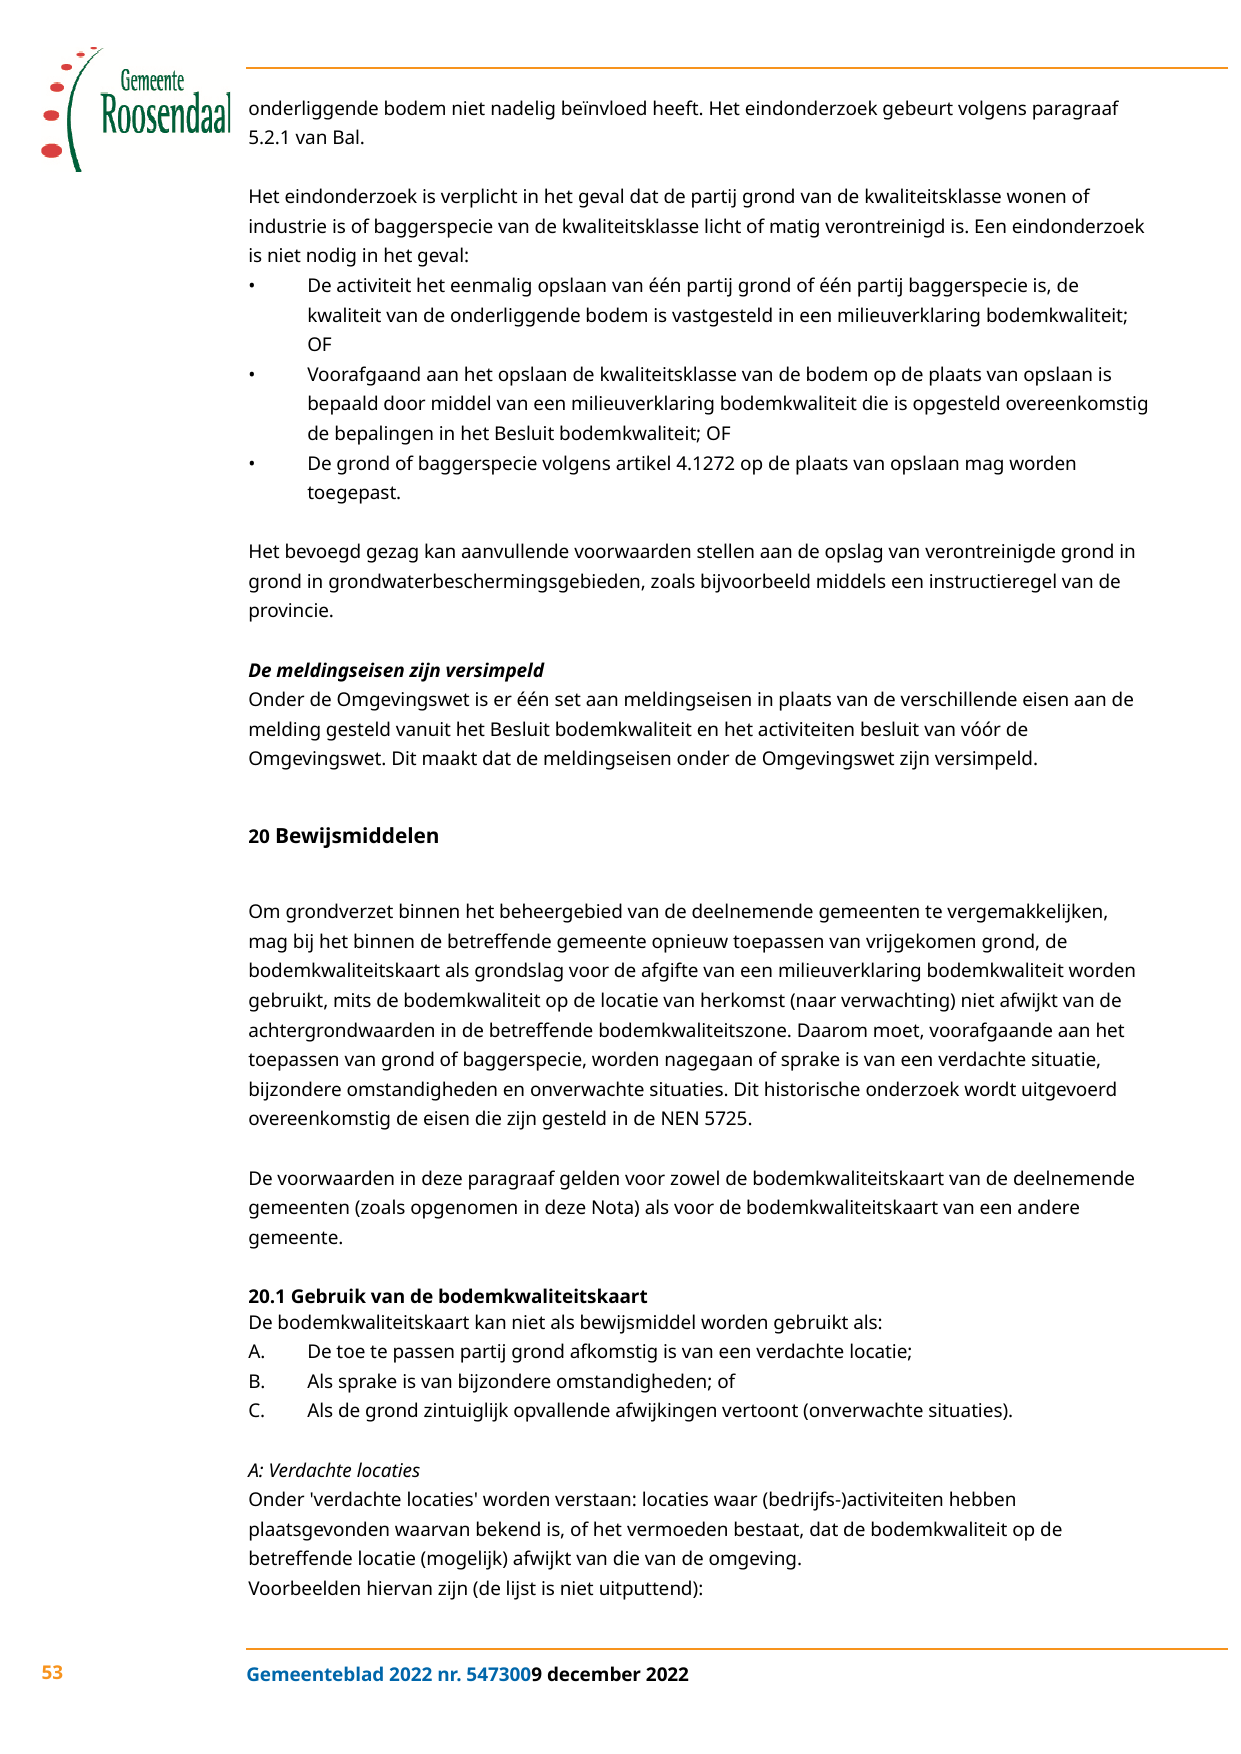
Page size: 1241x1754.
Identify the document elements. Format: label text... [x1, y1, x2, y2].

list Als de grond zintuiglijk opvallende afwijkingen vertoont (onverwachte situaties). [248, 1398, 1152, 1423]
list De toe te passen partij grond afkomstig is van een verdachte locatie; [248, 1338, 1152, 1364]
text Onder 'verdachte locaties' worden verstaan: locaties waar (bedrijfs-)activiteiten hebben plaatsgevonden waarvan bekend is, of het vermoeden bestaat, dat de bodemkwaliteit op de betreffende locatie (mogelijk) afwijkt van die van de omgeving. [248, 1486, 1152, 1571]
text 20.1 Gebruik van de bodemkwaliteitskaart [248, 1283, 1152, 1309]
picture [41, 47, 231, 172]
text De voorwaarden in deze paragraaf gelden voor zowel de bodemkwaliteitskaart van de deelnemende gemeenten (zoals opgenomen in deze Nota) als voor de bodemkwaliteitskaart van een andere gemeente. [248, 1165, 1152, 1250]
text Het eindonderzoek is verplicht in het geval dat de partij grond van de kwaliteitsklasse wonen of industrie is of baggerspecie van de kwaliteitsklasse licht of matig verontreinigd is. Een eindonderzoek is niet nodig in het geval: [248, 183, 1152, 268]
text Onder de Omgevingswet is er één set aan meldingseisen in plaats van de verschillende eisen aan de melding gesteld vanuit het Besluit bodemkwaliteit en het activiteiten besluit van vóór de Omgevingswet. Dit maakt dat de meldingseisen onder de Omgevingswet zijn versimpeld. [248, 686, 1152, 771]
text 20 Bewijsmiddelen [248, 821, 1152, 849]
text Het bevoegd gezag kan aanvullende voorwaarden stellen aan de opslag van verontreinigde grond in grond in grondwaterbeschermingsgebieden, zoals bijvoorbeeld middels een instructieregel van de provincie. [248, 538, 1152, 623]
list De activiteit het eenmalig opslaan van één partij grond of één partij baggerspecie is, de kwaliteit van de onderliggende bodem is vastgesteld in een milieuverklaring bodemkwaliteit; OF [248, 272, 1152, 357]
list Voorafgaand aan het opslaan de kwaliteitsklasse van de bodem op de plaats van opslaan is bepaald door middel van een milieuverklaring bodemkwaliteit die is opgesteld overeenkomstig de bepalingen in het Besluit bodemkwaliteit; OF [248, 361, 1152, 446]
text Om grondverzet binnen het beheergebied van de deelnemende gemeenten te vergemakkelijken, mag bij het binnen de betreffende gemeente opnieuw toepassen van vrijgekomen grond, de bodemkwaliteitskaart als grondslag voor de afgifte van een milieuverklaring bodemkwaliteit worden gebruikt, mits de bodemkwaliteit op de locatie van herkomst (naar verwachting) niet afwijkt van de achtergrondwaarden in de betreffende bodemkwaliteitszone. Daarom moet, voorafgaande aan het toepassen van grond of baggerspecie, worden nagegaan of sprake is van een verdachte situatie, bijzondere omstandigheden en onverwachte situaties. Dit historische onderzoek wordt uitgevoerd overeenkomstig de eisen die zijn gesteld in de NEN 5725. [248, 898, 1152, 1131]
text Voorbeelden hiervan zijn (de lijst is niet uitputtend): [248, 1575, 1152, 1601]
text onderliggende bodem niet nadelig beïnvloed heeft. Het eindonderzoek gebeurt volgens paragraaf 5.2.1 van Bal. [248, 95, 1152, 150]
text De bodemkwaliteitskaart kan niet als bewijsmiddel worden gebruikt als: [248, 1309, 1152, 1334]
list De grond of baggerspecie volgens artikel 4.1272 op de plaats van opslaan mag worden toegepast. [248, 450, 1152, 505]
text De meldingseisen zijn versimpeld [248, 657, 1152, 683]
list Als sprake is van bijzondere omstandigheden; of [248, 1368, 1152, 1394]
text A: Verdachte locaties [248, 1457, 1152, 1482]
